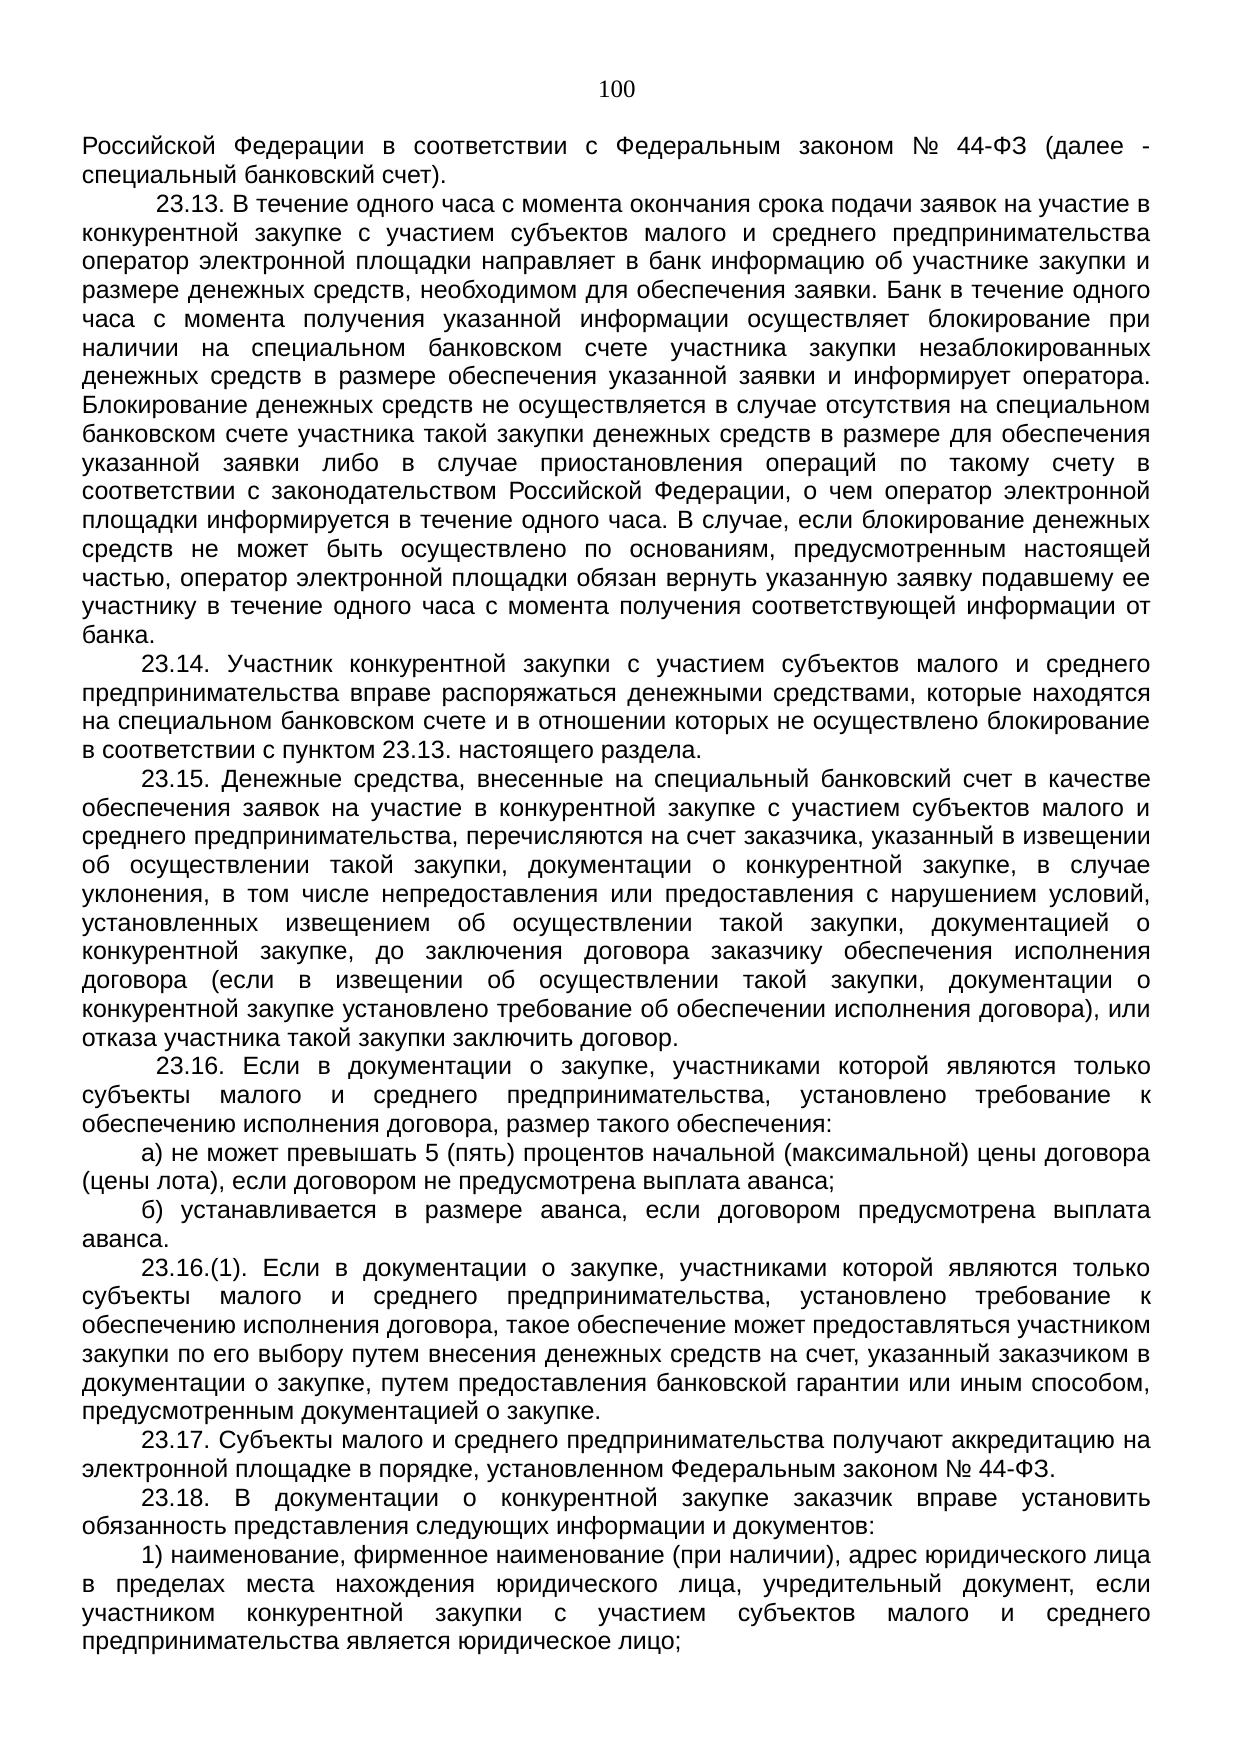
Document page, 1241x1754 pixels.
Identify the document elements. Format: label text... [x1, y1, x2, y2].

text Российской Федерации в соответствии с Федеральным законом № 44-ФЗ (далее - специальный банковский счет). [82, 131, 1152, 189]
text 23.18. В документации о конкурентной закупке заказчик вправе установить обязанность представления следующих информации и документов: [82, 1482, 1152, 1540]
text 23.13. В течение одного часа с момента окончания срока подачи заявок на участие в конкурентной закупке с участием субъектов малого и среднего предпринимательства оператор электронной площадки направляет в банк информацию об участнике закупки и размере денежных средств, необходимом для обеспечения заявки. Банк в течение одного часа с момента получения указанной информации осуществляет блокирование при наличии на специальном банковском счете участника закупки незаблокированных денежных средств в размере обеспечения указанной заявки и информирует оператора. Блокирование денежных средств не осуществляется в случае отсутствия на специальном банковском счете участника такой закупки денежных средств в размере для обеспечения указанной заявки либо в случае приостановления операций по такому счету в соответствии с законодательством Российской Федерации, о чем оператор электронной площадки информируется в течение одного часа. В случае, если блокирование денежных средств не может быть осуществлено по основаниям, предусмотренным настоящей частью, оператор электронной площадки обязан вернуть указанную заявку подавшему ее участнику в течение одного часа с момента получения соответствующей информации от банка. [82, 189, 1152, 649]
text 23.14. Участник конкурентной закупки с участием субъектов малого и среднего предпринимательства вправе распоряжаться денежными средствами, которые находятся на специальном банковском счете и в отношении которых не осуществлено блокирование в соответствии с пунктом 23.13. настоящего раздела. [82, 649, 1152, 764]
text 23.15. Денежные средства, внесенные на специальный банковский счет в качестве обеспечения заявок на участие в конкурентной закупке с участием субъектов малого и среднего предпринимательства, перечисляются на счет заказчика, указанный в извещении об осуществлении такой закупки, документации о конкурентной закупке, в случае уклонения, в том числе непредоставления или предоставления с нарушением условий, установленных извещением об осуществлении такой закупки, документацией о конкурентной закупке, до заключения договора заказчику обеспечения исполнения договора (если в извещении об осуществлении такой закупки, документации о конкурентной закупке установлено требование об обеспечении исполнения договора), или отказа участника такой закупки заключить договор. [82, 764, 1152, 1051]
text 1) наименование, фирменное наименование (при наличии), адрес юридического лица в пределах места нахождения юридического лица, учредительный документ, если участником конкурентной закупки с участием субъектов малого и среднего предпринимательства является юридическое лицо; [82, 1540, 1152, 1655]
text 23.17. Субъекты малого и среднего предпринимательства получают аккредитацию на электронной площадке в порядке, установленном Федеральным законом № 44-ФЗ. [82, 1425, 1152, 1482]
text б) устанавливается в размере аванса, если договором предусмотрена выплата аванса. [82, 1195, 1152, 1252]
text 23.16. Если в документации о закупке, участниками которой являются только субъекты малого и среднего предпринимательства, установлено требование к обеспечению исполнения договора, размер такого обеспечения: [82, 1051, 1152, 1137]
text а) не может превышать 5 (пять) процентов начальной (максимальной) цены договора (цены лота), если договором не предусмотрена выплата аванса; [82, 1137, 1152, 1195]
text 23.16.(1). Если в документации о закупке, участниками которой являются только субъекты малого и среднего предпринимательства, установлено требование к обеспечению исполнения договора, такое обеспечение может предоставляться участником закупки по его выбору путем внесения денежных средств на счет, указанный заказчиком в документации о закупке, путем предоставления банковской гарантии или иным способом, предусмотренным документацией о закупке. [82, 1252, 1152, 1425]
